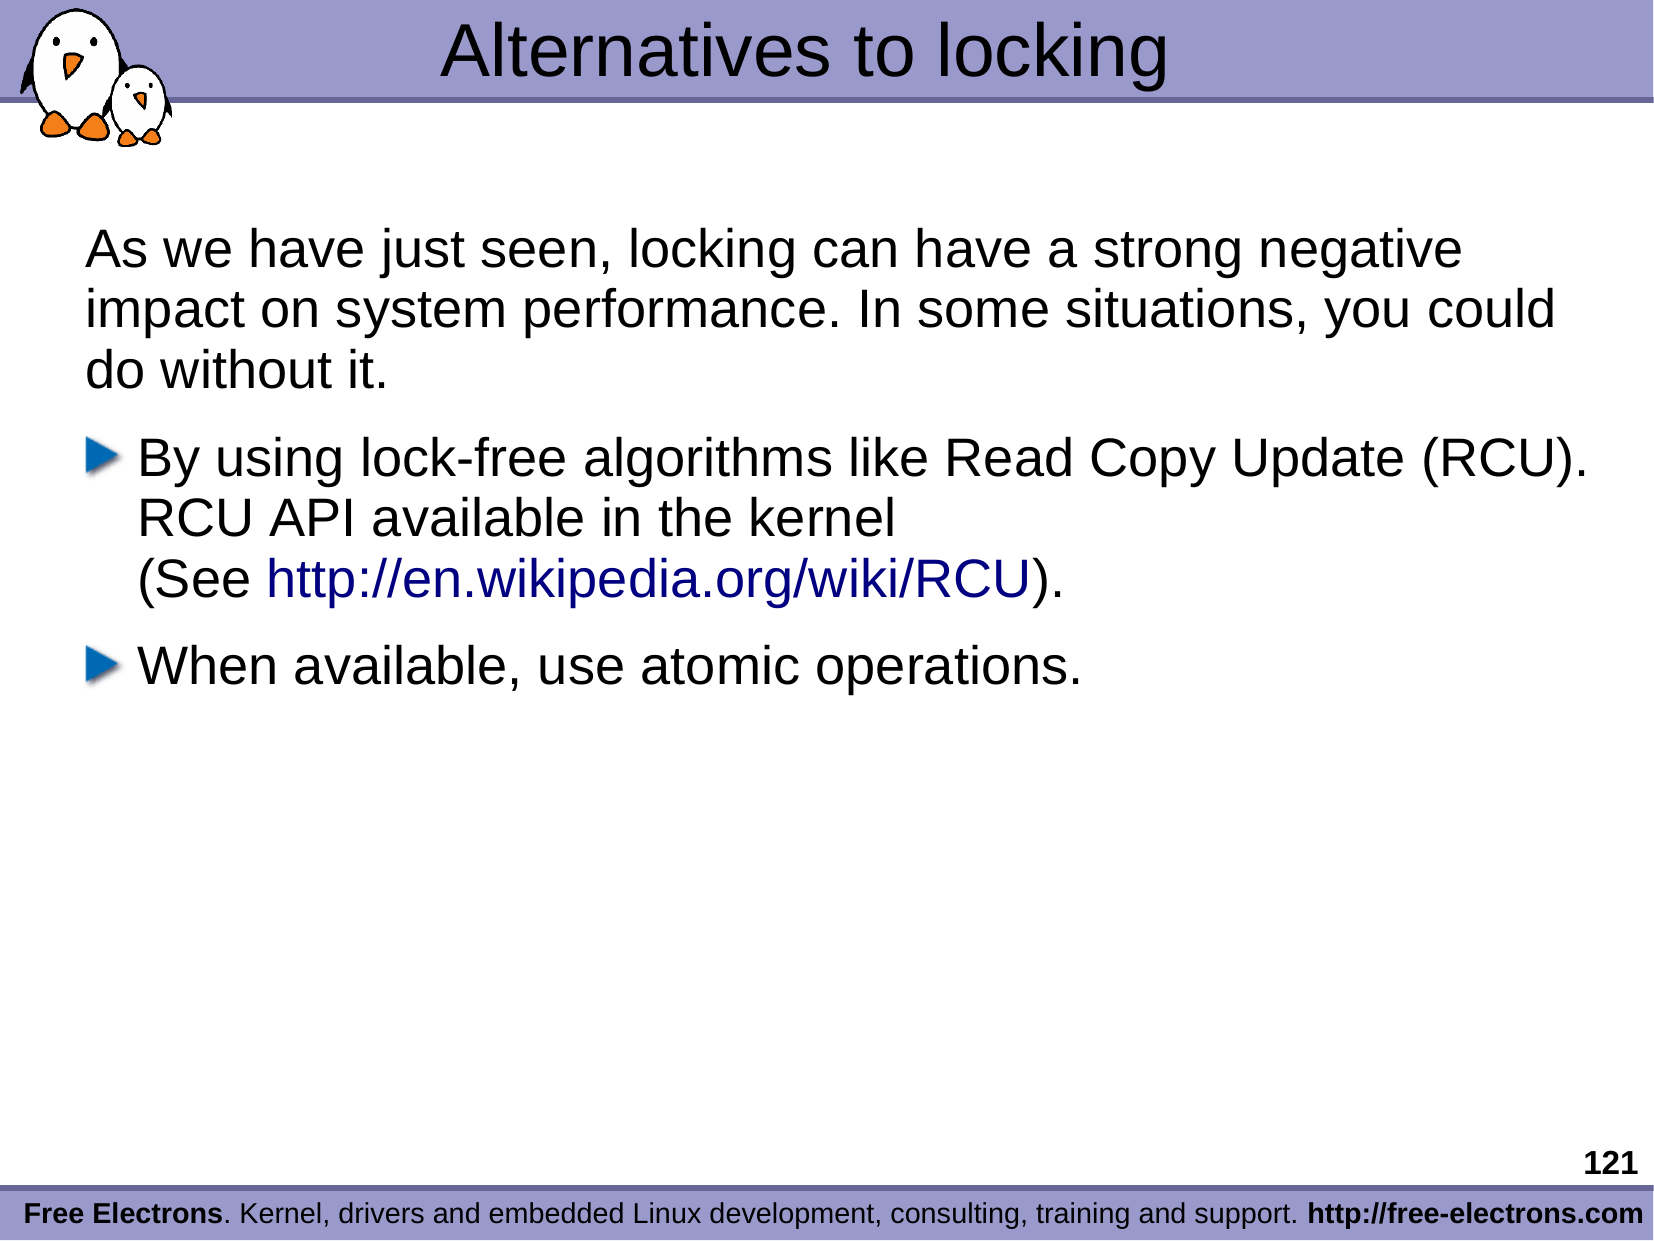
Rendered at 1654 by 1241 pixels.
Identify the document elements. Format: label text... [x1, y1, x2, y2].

list As we have just seen, locking can have a strong negative impact on system performance. In some situations, you could do without it. By using lock-free algorithms like Read Copy Update (RCU). RCU API available in the kernel (See http://en.wikipedia.org/wiki/RCU). When available, use atomic operations. [66, 218, 1594, 1069]
picture [20, 8, 172, 147]
title Alternatives to locking [60, 0, 1551, 102]
